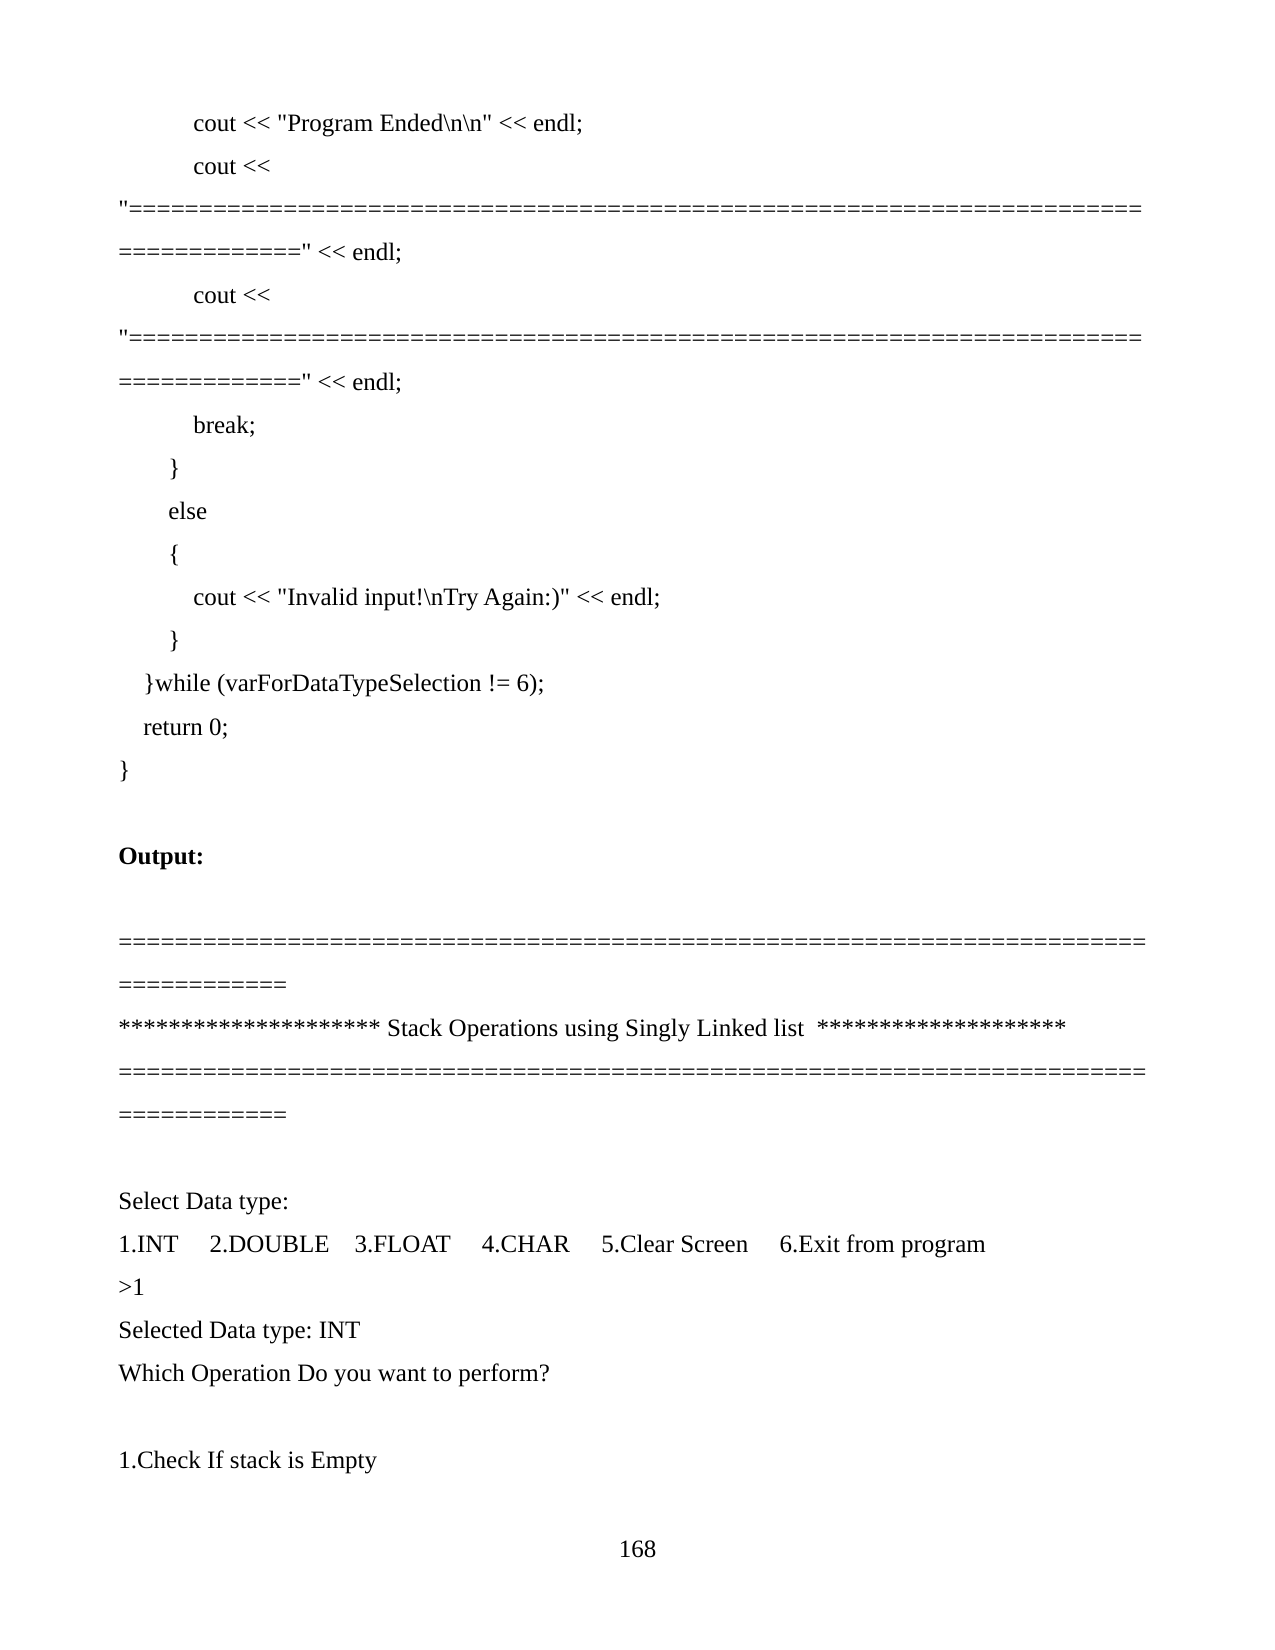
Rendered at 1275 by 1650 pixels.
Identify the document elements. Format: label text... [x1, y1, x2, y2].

text ===================================================================================== [118, 927, 1157, 999]
text Which Operation Do you want to perform? [118, 1358, 1157, 1387]
text cout << "=====================================================================================" << endl; [118, 280, 1157, 395]
text Selected Data type: INT [118, 1315, 1157, 1344]
text >1 [118, 1272, 1157, 1301]
text 1.Check If stack is Empty [118, 1445, 1157, 1473]
text ===================================================================================== [118, 1057, 1157, 1128]
text } [118, 453, 1157, 482]
text cout << "=====================================================================================" << endl; [118, 151, 1157, 266]
text cout << "Program Ended\n\n" << endl; [118, 108, 1157, 137]
text Output: [118, 841, 1157, 870]
text Select Data type: [118, 1186, 1157, 1215]
text 1.INT 2.DOUBLE 3.FLOAT 4.CHAR 5.Clear Screen 6.Exit from program [118, 1229, 1157, 1258]
text } [118, 755, 1157, 783]
text { [118, 539, 1157, 568]
text }while (varForDataTypeSelection != 6); [118, 668, 1157, 697]
text else [118, 496, 1157, 525]
text ********************* Stack Operations using Singly Linked list ******************** [118, 1013, 1157, 1042]
text return 0; [118, 712, 1157, 740]
text cout << "Invalid input!\nTry Again:)" << endl; [118, 582, 1157, 611]
text } [118, 625, 1157, 654]
text break; [118, 410, 1157, 438]
